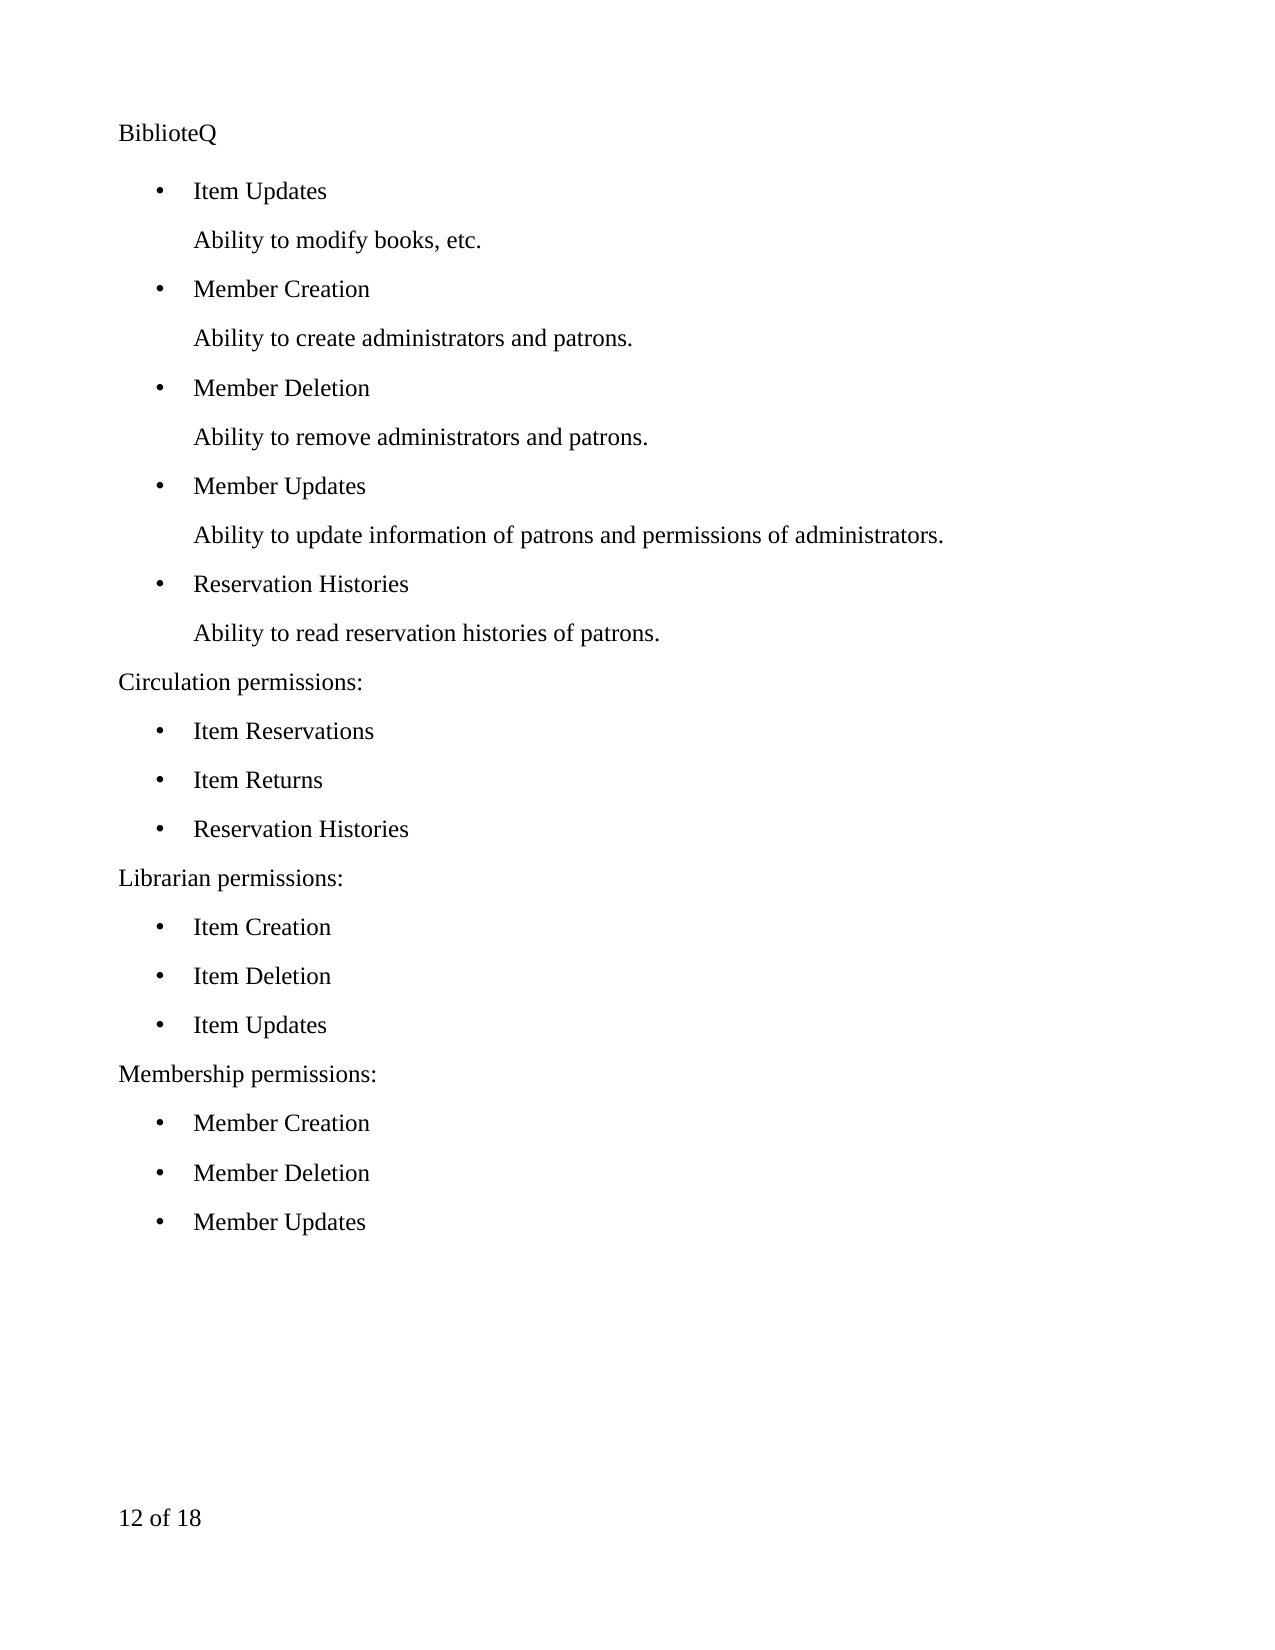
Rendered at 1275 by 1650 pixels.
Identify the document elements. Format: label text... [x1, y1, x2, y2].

list Item Returns [156, 765, 1157, 794]
list Item Updates [156, 1010, 1157, 1039]
list Member Updates [156, 1207, 1157, 1235]
list Ability to create administrators and patrons. [156, 323, 1157, 352]
list Reservation Histories [156, 814, 1157, 843]
list Member Creation [156, 1108, 1157, 1137]
list Member Updates [156, 471, 1157, 499]
list Item Reservations [156, 716, 1157, 745]
list Ability to remove administrators and patrons. [156, 422, 1157, 450]
list Item Updates [156, 176, 1157, 205]
list Item Creation [156, 912, 1157, 941]
list Ability to update information of patrons and permissions of administrators. [156, 520, 1157, 548]
text Membership permissions: [118, 1059, 1157, 1088]
list Member Deletion [156, 373, 1157, 401]
list Member Creation [156, 274, 1157, 303]
text Librarian permissions: [118, 863, 1157, 892]
list Ability to modify books, etc. [156, 225, 1157, 254]
text Circulation permissions: [118, 667, 1157, 696]
list Reservation Histories [156, 569, 1157, 598]
list Member Deletion [156, 1158, 1157, 1186]
list Ability to read reservation histories of patrons. [156, 618, 1157, 647]
list Item Deletion [156, 961, 1157, 990]
